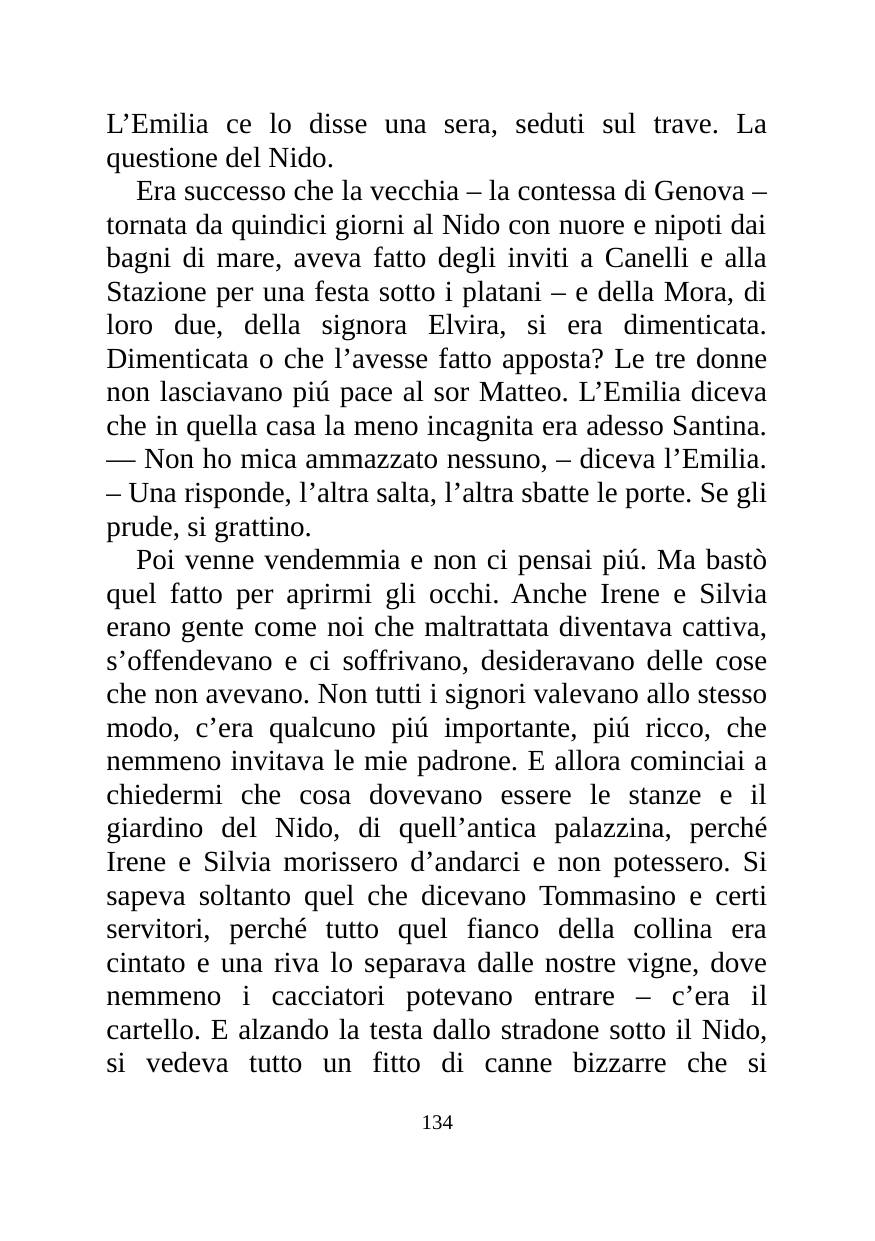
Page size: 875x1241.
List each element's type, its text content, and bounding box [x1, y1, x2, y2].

text Poi venne vendemmia e non ci pensai piú. Ma bastò quel fatto per aprirmi gli occhi. Anche Irene e Silvia erano gente come noi che maltrattata diventava cattiva, s’offendevano e ci soffrivano, desideravano delle cose che non avevano. Non tutti i signori valevano allo stesso modo, c’era qualcuno piú importante, piú ricco, che nemmeno invitava le mie padrone. E allora cominciai a chiedermi che cosa dovevano essere le stanze e il giardino del Nido, di quell’antica palazzina, perché Irene e Silvia morissero d’andarci e non potessero. Si sapeva soltanto quel che dicevano Tommasino e certi servitori, perché tutto quel fianco della collina era cintato e una riva lo separava dalle nostre vigne, dove nemmeno i cacciatori potevano entrare – c’era il cartello. E alzando la testa dallo stradone sotto il Nido, si vedeva tutto un fitto di canne bizzarre che si [106, 542, 768, 1079]
text L’Emilia ce lo disse una sera, seduti sul trave. La questione del Nido. [106, 106, 768, 173]
text Era successo che la vecchia – la contessa di Genova – tornata da quindici giorni al Nido con nuore e nipoti dai bagni di mare, aveva fatto degli inviti a Canelli e alla Stazione per una festa sotto i platani – e della Mora, di loro due, della signora Elvira, si era dimenticata. Dimenticata o che l’avesse fatto apposta? Le tre donne non lasciavano piú pace al sor Matteo. L’Emilia diceva che in quella casa la meno incagnita era adesso Santina. — Non ho mica ammazzato nessuno, – diceva l’Emilia. – Una risponde, l’altra salta, l’altra sbatte le porte. Se gli prude, si grattino. [106, 173, 768, 542]
